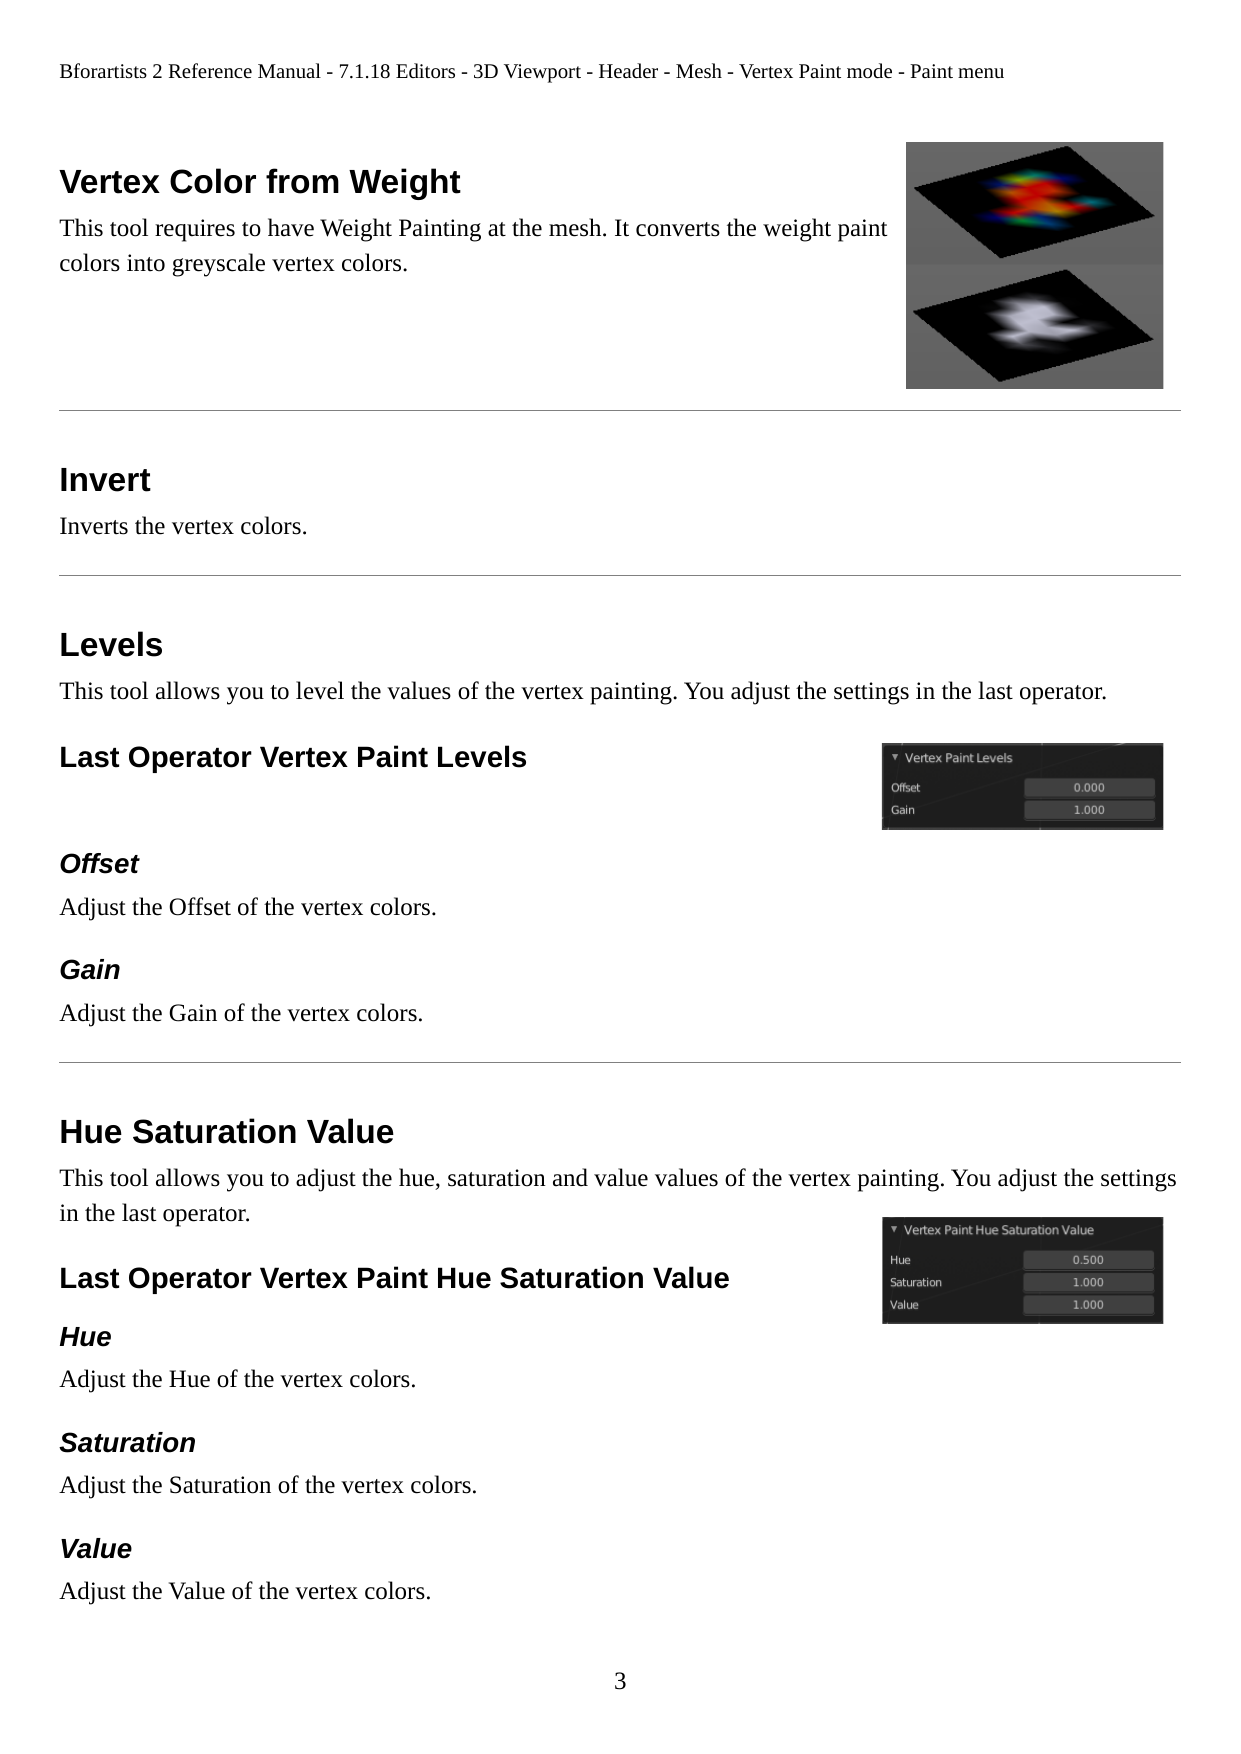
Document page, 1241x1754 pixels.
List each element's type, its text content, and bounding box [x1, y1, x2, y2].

subtitle Levels [59, 625, 1181, 664]
text Adjust the Saturation of the vertex colors. [59, 1471, 1181, 1499]
text Adjust the Value of the vertex colors. [59, 1576, 1181, 1605]
text This tool allows you to level the values of the vertex painting. You adjust the settings in the last operator. [59, 676, 1181, 705]
subtitle Hue Saturation Value [59, 1112, 1181, 1151]
subtitle Value [59, 1532, 1181, 1564]
text This tool allows you to adjust the hue, saturation and value values of the vertex painting. You adjust the settings in the last operator. [59, 1163, 1181, 1227]
picture [882, 1217, 1164, 1324]
text Inverts the vertex colors. [59, 511, 1181, 540]
subtitle Last Operator Vertex Paint Hue Saturation Value [59, 1261, 882, 1295]
subtitle Last Operator Vertex Paint Levels [59, 740, 1181, 774]
text Adjust the Offset of the vertex colors. [59, 892, 1181, 921]
picture [881, 743, 1164, 830]
text Adjust the Gain of the vertex colors. [59, 998, 1181, 1027]
subtitle Hue [59, 1320, 1181, 1352]
subtitle Saturation [59, 1426, 1181, 1458]
subtitle Offset [59, 848, 1181, 880]
subtitle Invert [59, 460, 1181, 499]
subtitle Gain [59, 954, 1181, 986]
text This tool requires to have Weight Painting at the mesh. It converts the weight paint colors into greyscale vertex colors. [59, 213, 906, 277]
subtitle Vertex Color from Weight [59, 162, 906, 201]
picture [906, 142, 1164, 389]
subtitle [1164, 162, 1181, 201]
text Adjust the Hue of the vertex colors. [59, 1364, 1181, 1393]
